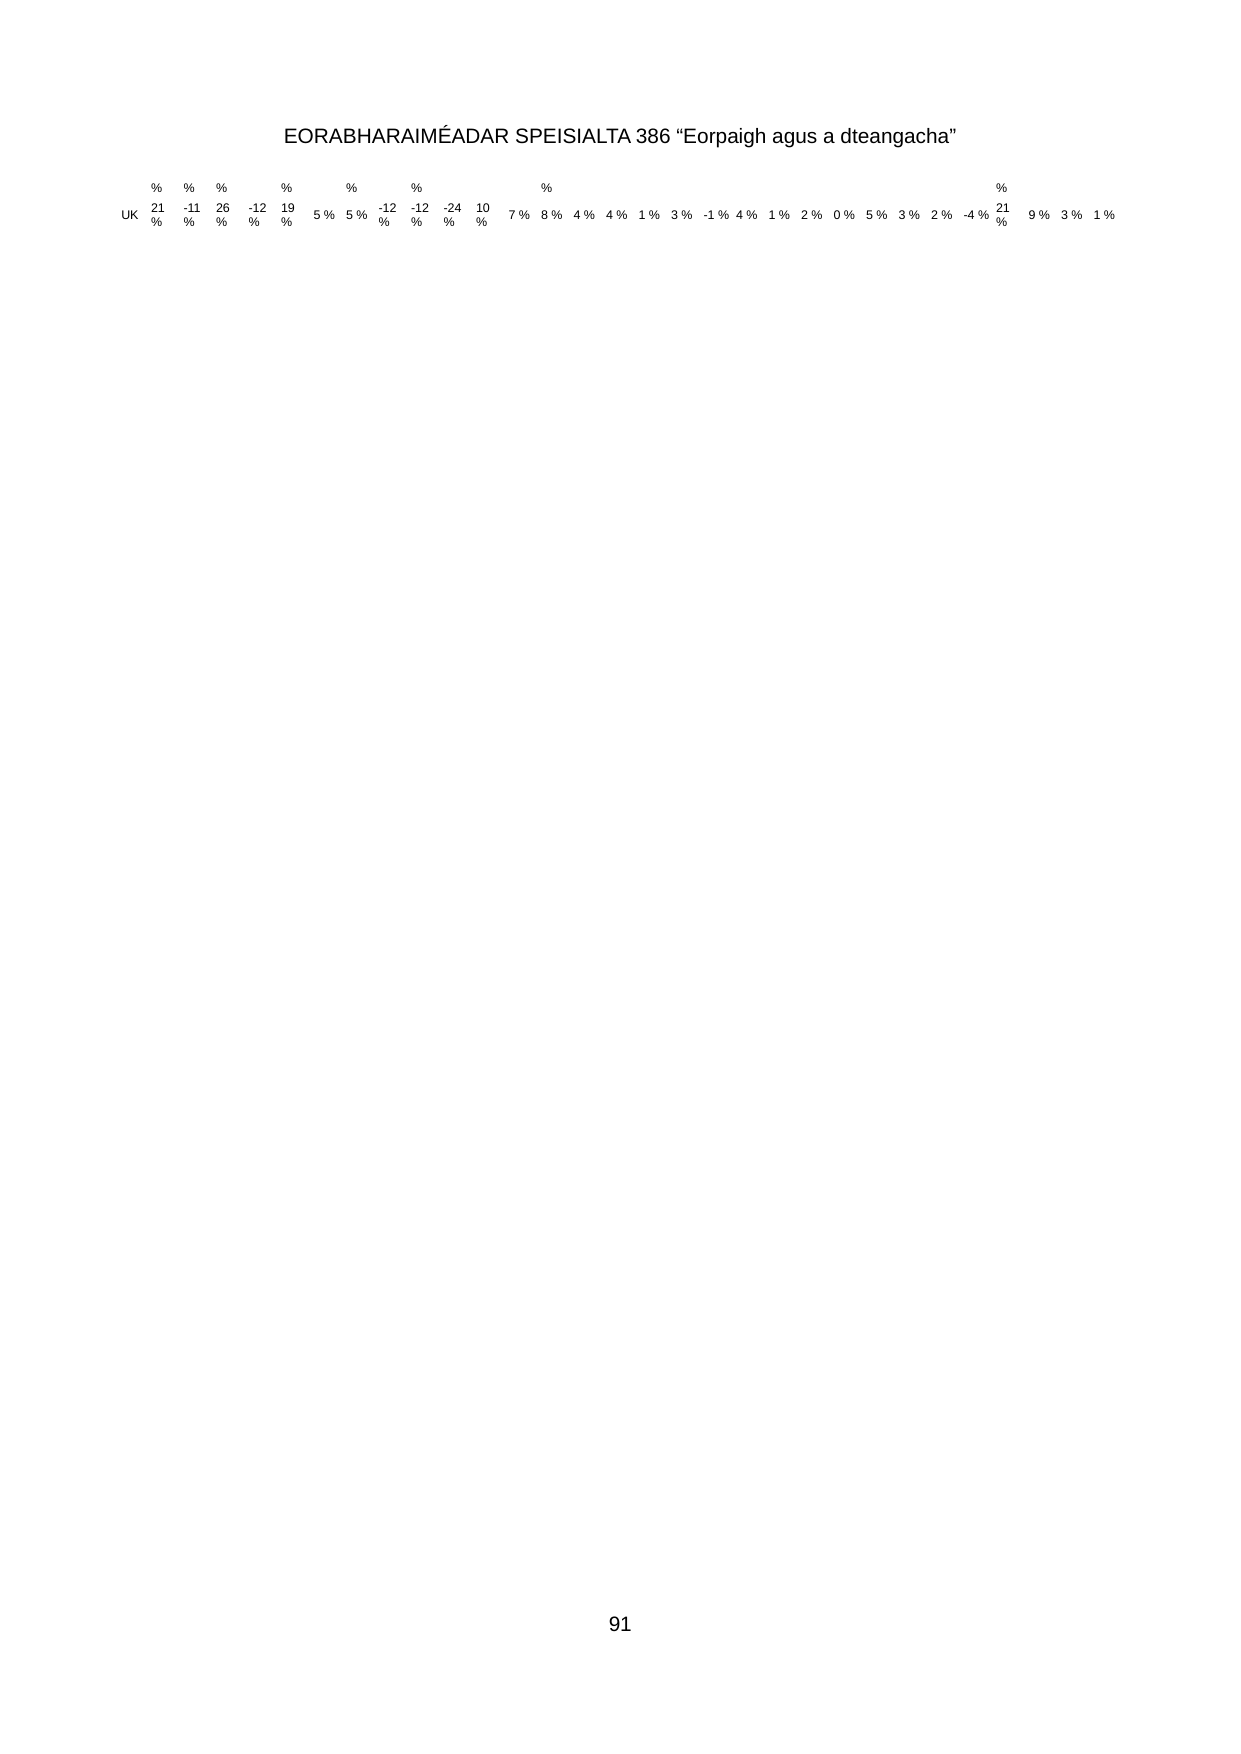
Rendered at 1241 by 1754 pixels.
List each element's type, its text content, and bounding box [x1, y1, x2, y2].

table_cell [118, 178, 148, 198]
table_cell 7 % [505, 198, 538, 232]
table_cell 19 % [278, 198, 310, 232]
table_cell —11 % [180, 198, 213, 232]
table_cell % [148, 178, 180, 198]
table_cell % [180, 178, 213, 198]
table_cell —1 % [700, 198, 733, 232]
table_cell —12 % [375, 198, 408, 232]
table_cell 4 % [603, 198, 635, 232]
table_cell 4 % [570, 198, 603, 232]
table_cell 1 % [765, 198, 798, 232]
table_cell 26 % [213, 198, 245, 232]
table_cell [895, 178, 928, 198]
table_cell % [993, 178, 1025, 198]
table_cell [375, 178, 408, 198]
table_cell [863, 178, 895, 198]
table_cell [668, 178, 700, 198]
table_cell [830, 178, 863, 198]
table_cell 8 % [538, 198, 570, 232]
table_cell [505, 178, 538, 198]
table_cell 3 % [1058, 198, 1090, 232]
table_cell 21 % [993, 198, 1025, 232]
table_cell [733, 178, 765, 198]
table_cell [798, 178, 830, 198]
table_cell [960, 178, 993, 198]
table_cell —12 % [245, 198, 278, 232]
table_cell % [343, 178, 375, 198]
table_cell % [278, 178, 310, 198]
table_cell [570, 178, 603, 198]
table_cell 3 % [668, 198, 700, 232]
table_cell [310, 178, 343, 198]
table_cell 1 % [1090, 198, 1123, 232]
table_cell 10 % [473, 198, 505, 232]
table_cell 1 % [635, 198, 668, 232]
table_cell [765, 178, 798, 198]
table_cell 5 % [343, 198, 375, 232]
table_cell 5 % [863, 198, 895, 232]
table_cell [473, 178, 505, 198]
table_cell [1025, 178, 1058, 198]
table_cell —1 % [245, 178, 278, 198]
table_cell 9 % [1025, 198, 1058, 232]
table_cell [440, 178, 473, 198]
table_cell % [213, 178, 245, 198]
table_cell [1058, 178, 1090, 198]
table_cell % [408, 178, 440, 198]
table_cell UK [118, 198, 148, 232]
table_cell [603, 178, 635, 198]
table_cell % [538, 178, 570, 198]
table_cell —12 % [408, 198, 440, 232]
table_cell [1090, 178, 1123, 198]
table_cell 5 % [310, 198, 343, 232]
table_cell 21 % [148, 198, 180, 232]
table_cell 4 % [733, 198, 765, 232]
table_cell [635, 178, 668, 198]
table_cell [700, 178, 733, 198]
table_cell [928, 178, 960, 198]
table_cell 3 % [895, 198, 928, 232]
table_cell —4 % [960, 198, 993, 232]
table_cell 0 % [830, 198, 863, 232]
table_cell 2 % [798, 198, 830, 232]
table_cell —24 % [440, 198, 473, 232]
table_cell 2 % [928, 198, 960, 232]
